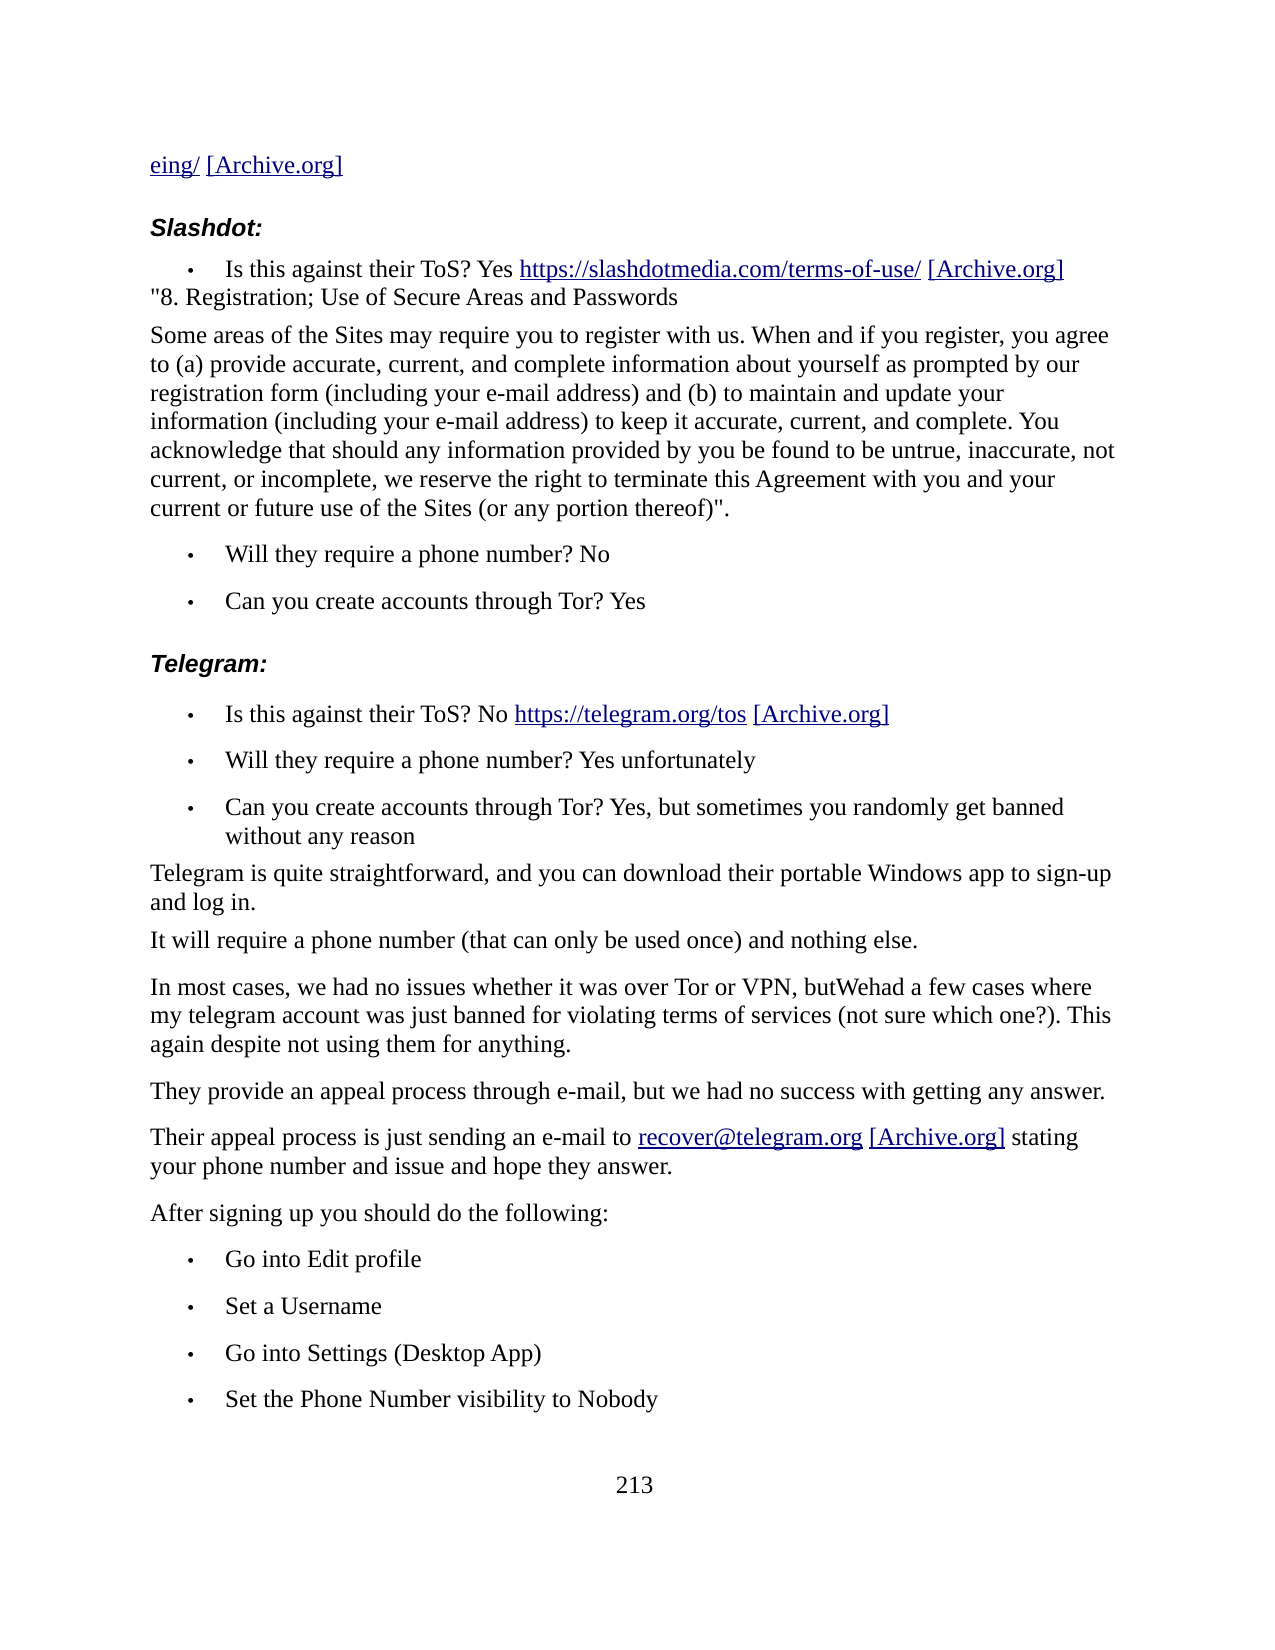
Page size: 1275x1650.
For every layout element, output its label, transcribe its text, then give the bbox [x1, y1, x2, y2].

list Can you create accounts through Tor? Yes, but sometimes you randomly get banned without any reason [187, 792, 1125, 849]
list Is this against their ToS? Yes https://slashdotmedia.com/terms-of-use/ [Archive.org] [187, 254, 1125, 282]
text Telegram is quite straightforward, and you can download their portable Windows app to sign-up and log in. [150, 858, 1125, 916]
list Is this against their ToS? No https://telegram.org/tos [Archive.org] [187, 699, 1125, 727]
text They provide an appeal process through e-mail, but we had no success with getting any answer. [150, 1076, 1125, 1104]
list Will they require a phone number? Yes unfortunately [187, 745, 1125, 774]
list Go into Edit profile [187, 1244, 1125, 1273]
list Go into Settings (Desktop App) [187, 1338, 1125, 1367]
subtitle Slashdot: [150, 213, 1125, 241]
list Can you create accounts through Tor? Yes [187, 586, 1125, 615]
text After signing up you should do the following: [150, 1198, 1125, 1227]
list Set the Phone Number visibility to Nobody [187, 1384, 1125, 1413]
text eing/ [Archive.org] [150, 150, 1125, 179]
list Set a Username [187, 1291, 1125, 1320]
text In most cases, we had no issues whether it was over Tor or VPN, butWehad a few cases where my telegram account was just banned for violating terms of services (not sure which one?). This again despite not using them for anything. [150, 972, 1125, 1058]
text Some areas of the Sites may require you to register with us. When and if you register, you agree to (a) provide accurate, current, and complete information about yourself as prompted by our registration form (including your e-mail address) and (b) to maintain and update your information (including your e-mail address) to keep it accurate, current, and complete. You acknowledge that should any information provided by you be found to be untrue, inaccurate, not current, or incomplete, we reserve the right to terminate this Agreement with you and your current or future use of the Sites (or any portion thereof)". [150, 320, 1125, 521]
text "8. Registration; Use of Secure Areas and Passwords [150, 282, 1125, 311]
text Their appeal process is just sending an e-mail to recover@telegram.org [Archive.org] stating your phone number and issue and hope they answer. [150, 1122, 1125, 1180]
subtitle Telegram: [150, 649, 1125, 677]
list Will they require a phone number? No [187, 539, 1125, 568]
text It will require a phone number (that can only be used once) and nothing else. [150, 925, 1125, 954]
